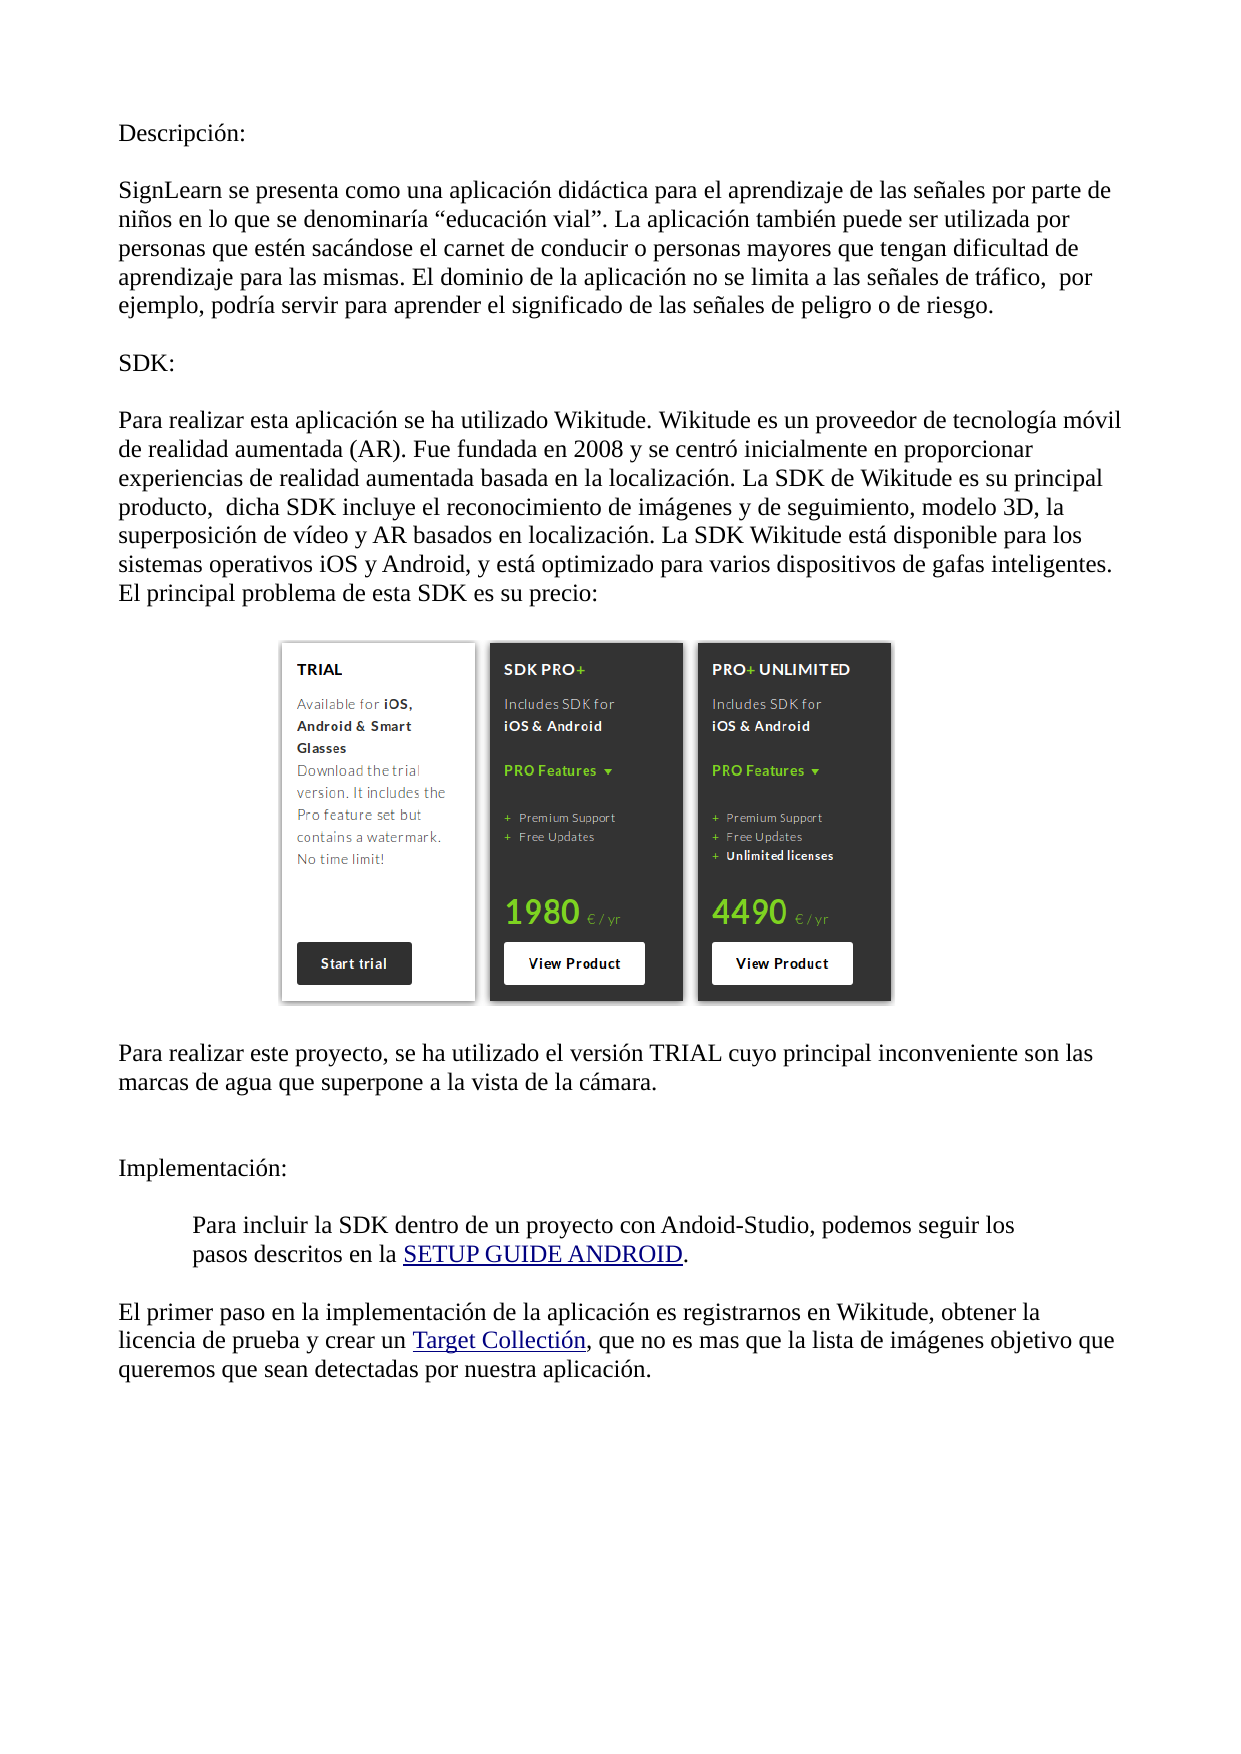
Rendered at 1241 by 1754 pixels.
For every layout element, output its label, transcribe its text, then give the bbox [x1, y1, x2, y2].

text Descripción: [118, 118, 1122, 147]
text El primer paso en la implementación de la aplicación es registrarnos en Wikitude, obtener la licencia de prueba y crear un Target Collectión, que no es mas que la lista de imágenes objetivo que queremos que sean detectadas por nuestra aplicación. [118, 1297, 1122, 1383]
picture [278, 640, 896, 1006]
text Para incluir la SDK dentro de un proyecto con Andoid-Studio, podemos seguir los pasos descritos en la SETUP GUIDE ANDROID. [118, 1211, 1122, 1268]
text Implementación: [118, 1153, 1122, 1182]
text Para realizar esta aplicación se ha utilizado Wikitude. Wikitude es un proveedor de tecnología móvil de realidad aumentada (AR). Fue fundada en 2008 y se centró inicialmente en proporcionar experiencias de realidad aumentada basada en la localización. La SDK de Wikitude es su principal producto, dicha SDK incluye el reconocimiento de imágenes y de seguimiento, modelo 3D, la superposición de vídeo y AR basados en localización. La SDK Wikitude está disponible para los sistemas operativos iOS y Android, y está optimizado para varios dispositivos de gafas inteligentes. El principal problema de esta SDK es su precio: [118, 406, 1122, 607]
text SignLearn se presenta como una aplicación didáctica para el aprendizaje de las señales por parte de niños en lo que se denominaría “educación vial”. La aplicación también puede ser utilizada por personas que estén sacándose el carnet de conducir o personas mayores que tengan dificultad de aprendizaje para las mismas. El dominio de la aplicación no se limita a las señales de tráfico, por ejemplo, podría servir para aprender el significado de las señales de peligro o de riesgo. [118, 176, 1122, 319]
text Para realizar este proyecto, se ha utilizado el versión TRIAL cuyo principal inconveniente son las marcas de agua que superpone a la vista de la cámara. [118, 1038, 1122, 1096]
text SDK: [118, 348, 1122, 377]
